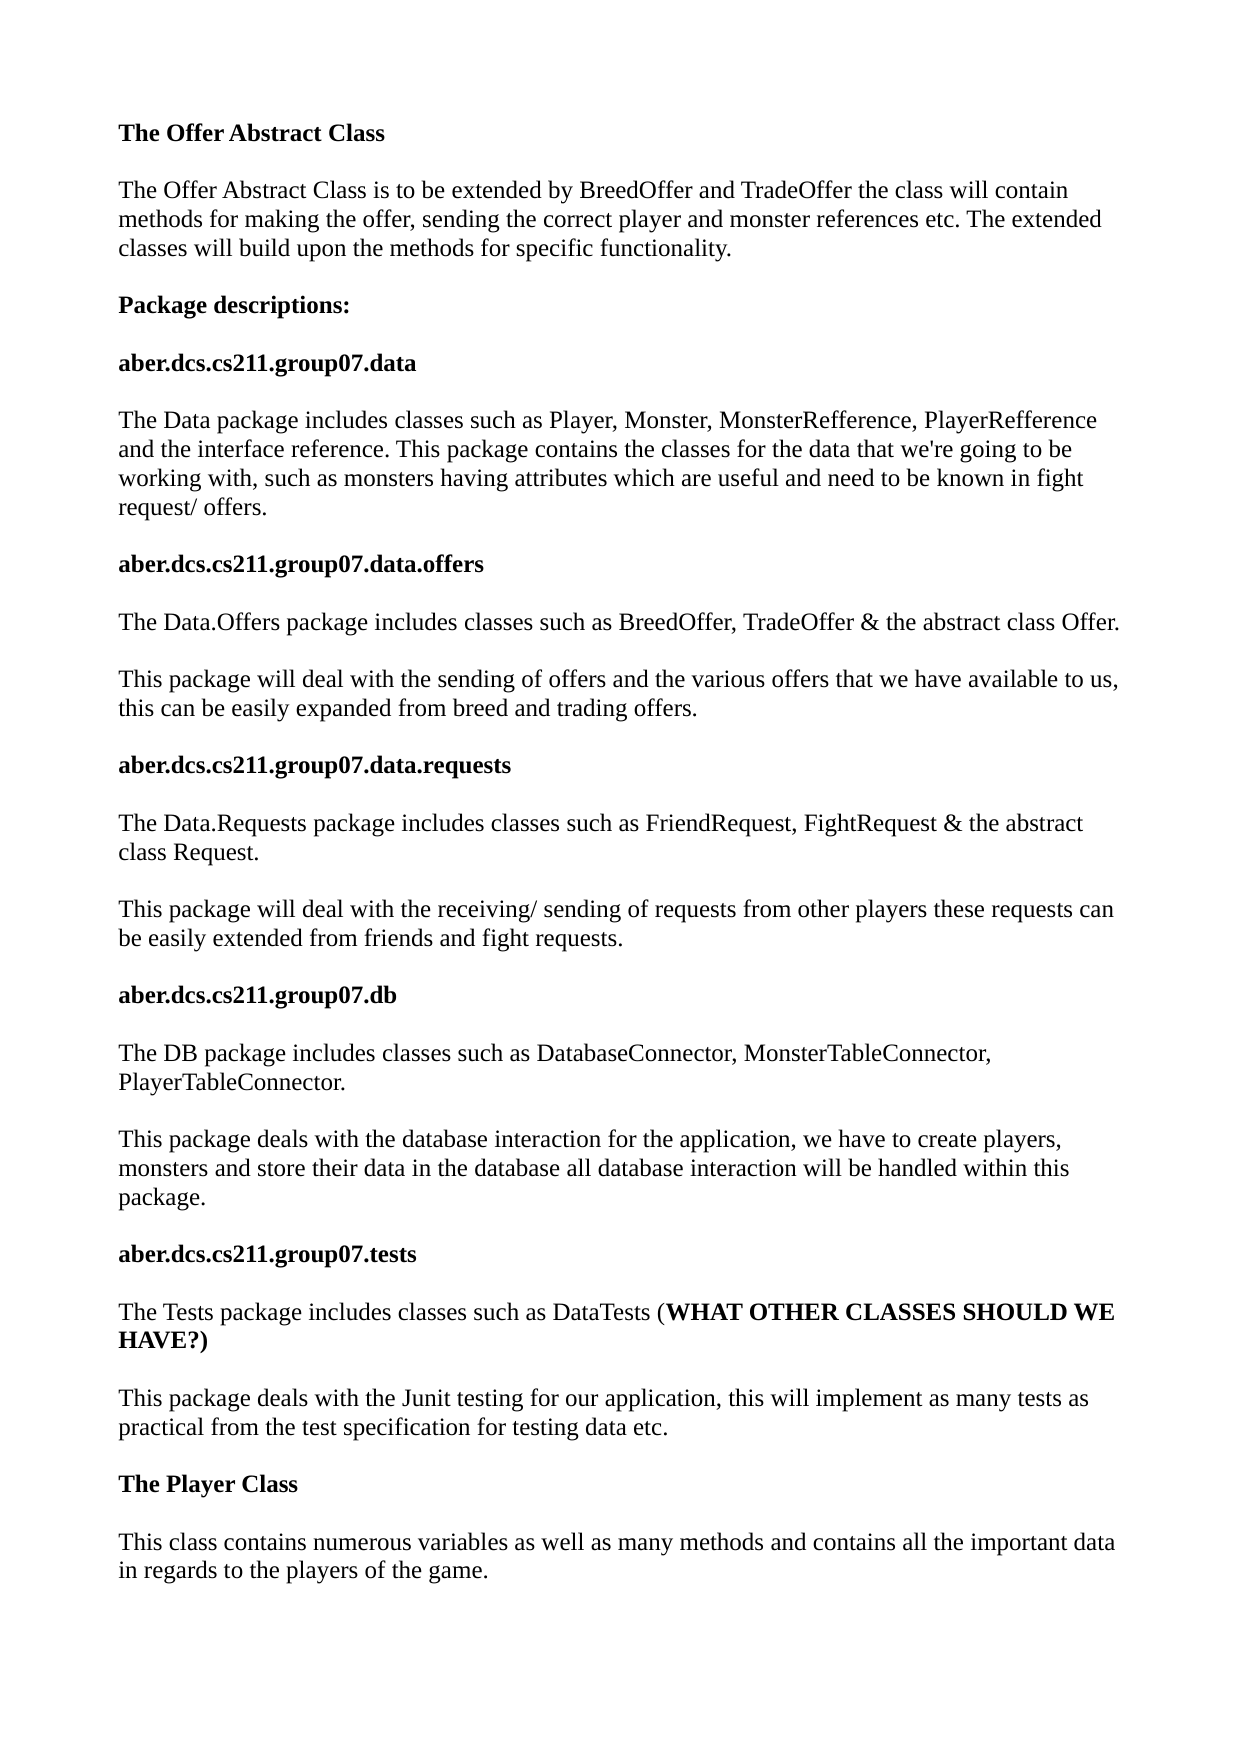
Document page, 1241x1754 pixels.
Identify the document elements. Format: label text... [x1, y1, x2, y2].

text aber.dcs.cs211.group07.data [118, 348, 1122, 377]
text The Offer Abstract Class is to be extended by BreedOffer and TradeOffer the class will contain methods for making the offer, sending the correct player and monster references etc. The extended classes will build upon the methods for specific functionality. [118, 176, 1122, 262]
text Package descriptions: [118, 291, 1122, 319]
text This package will deal with the sending of offers and the various offers that we have available to us, this can be easily expanded from breed and trading offers. [118, 664, 1122, 722]
text The Tests package includes classes such as DataTests (WHAT OTHER CLASSES SHOULD WE HAVE?) [118, 1297, 1122, 1354]
text aber.dcs.cs211.group07.data.requests [118, 751, 1122, 779]
text The Offer Abstract Class [118, 118, 1122, 147]
text This class contains numerous variables as well as many methods and contains all the important data in regards to the players of the game. [118, 1527, 1122, 1584]
text aber.dcs.cs211.group07.tests [118, 1239, 1122, 1268]
text This package will deal with the receiving/ sending of requests from other players these requests can be easily extended from friends and fight requests. [118, 894, 1122, 952]
text aber.dcs.cs211.group07.data.offers [118, 549, 1122, 578]
text This package deals with the Junit testing for our application, this will implement as many tests as practical from the test specification for testing data etc. [118, 1383, 1122, 1441]
text The DB package includes classes such as DatabaseConnector, MonsterTableConnector, PlayerTableConnector. [118, 1038, 1122, 1096]
text aber.dcs.cs211.group07.db [118, 981, 1122, 1009]
text The Data.Requests package includes classes such as FriendRequest, FightRequest & the abstract class Request. [118, 808, 1122, 866]
text The Player Class [118, 1469, 1122, 1498]
text The Data package includes classes such as Player, Monster, MonsterRefference, PlayerRefference and the interface reference. This package contains the classes for the data that we're going to be working with, such as monsters having attributes which are useful and need to be known in fight request/ offers. [118, 406, 1122, 521]
text The Data.Offers package includes classes such as BreedOffer, TradeOffer & the abstract class Offer. [118, 607, 1122, 636]
text This package deals with the database interaction for the application, we have to create players, monsters and store their data in the database all database interaction will be handled within this package. [118, 1124, 1122, 1211]
